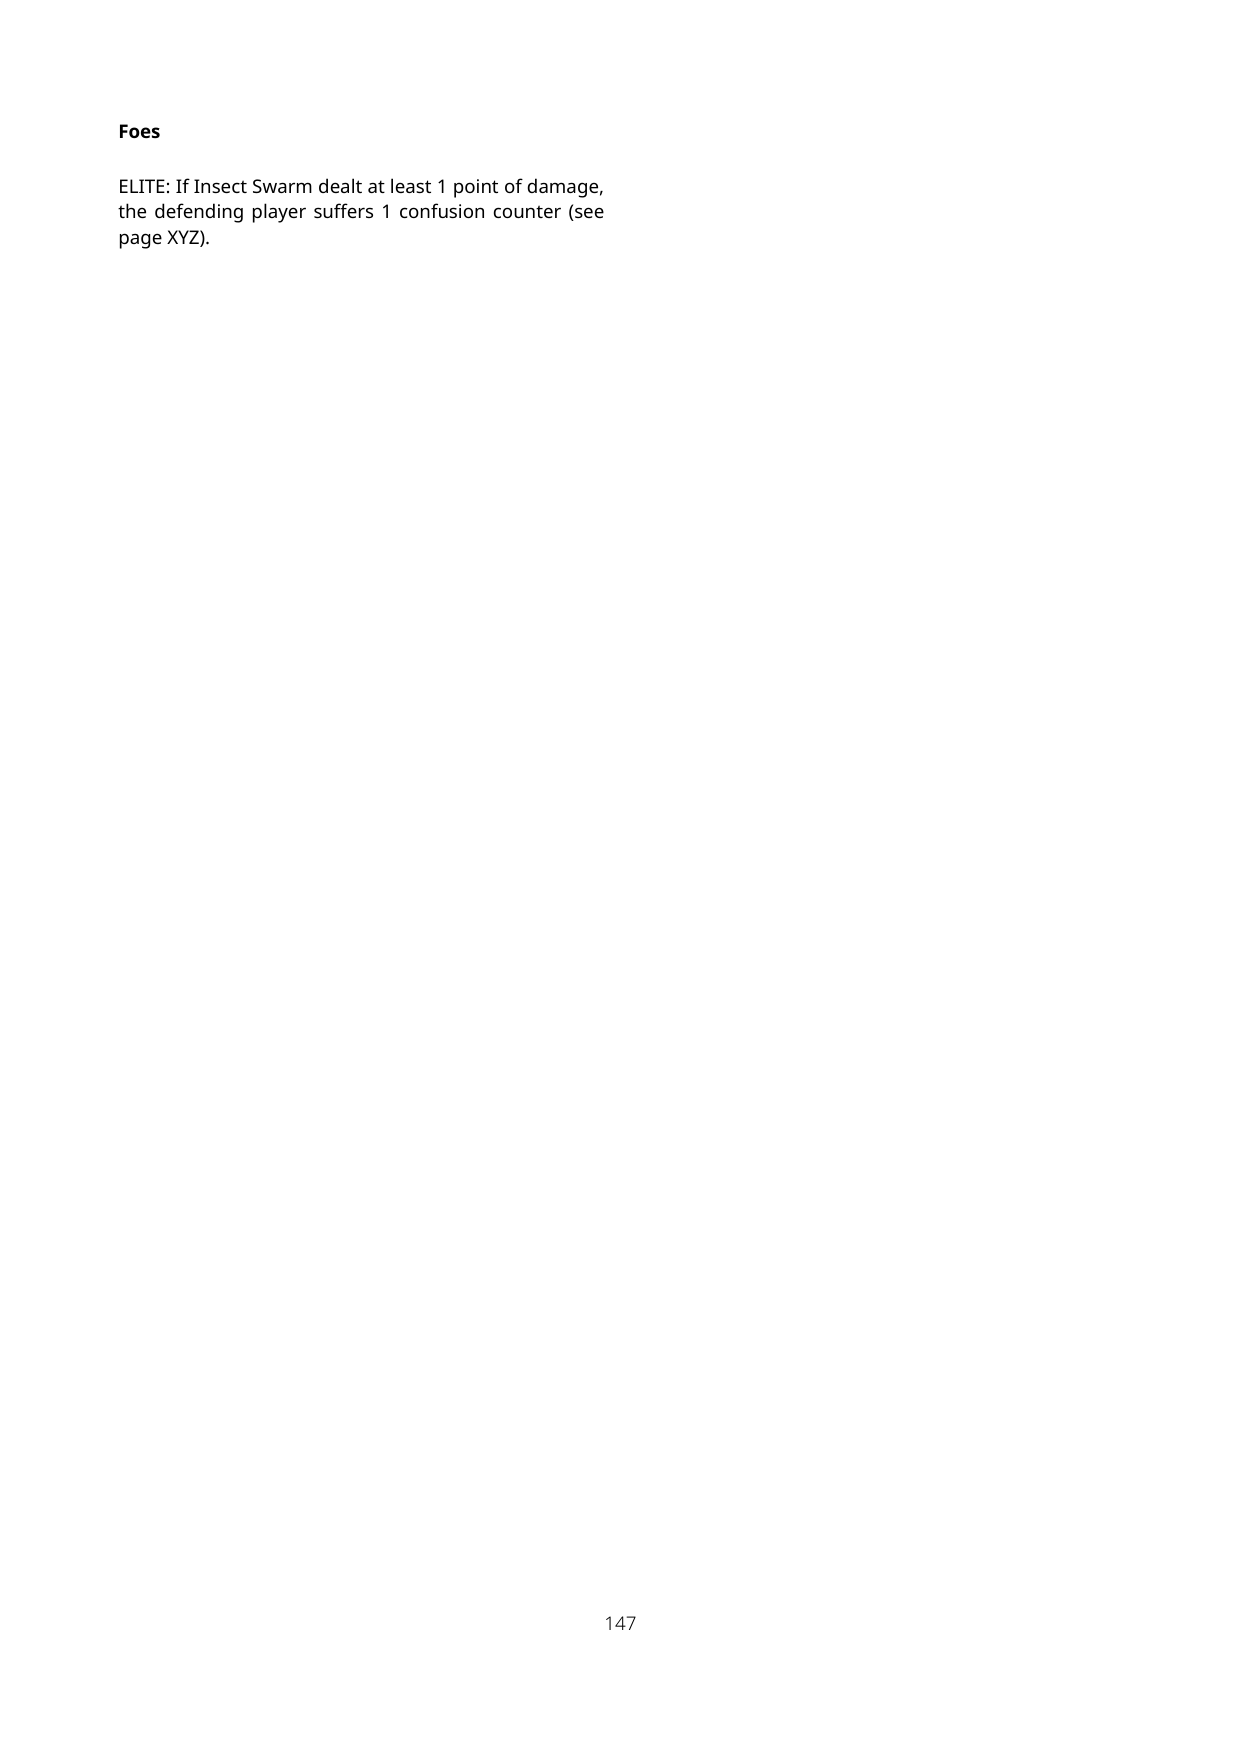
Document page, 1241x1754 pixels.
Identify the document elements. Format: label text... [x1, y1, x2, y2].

text ELITE: If Insect Swarm dealt at least 1 point of damage, the defending player suffers 1 confusion counter (see page XYZ). [118, 173, 605, 250]
